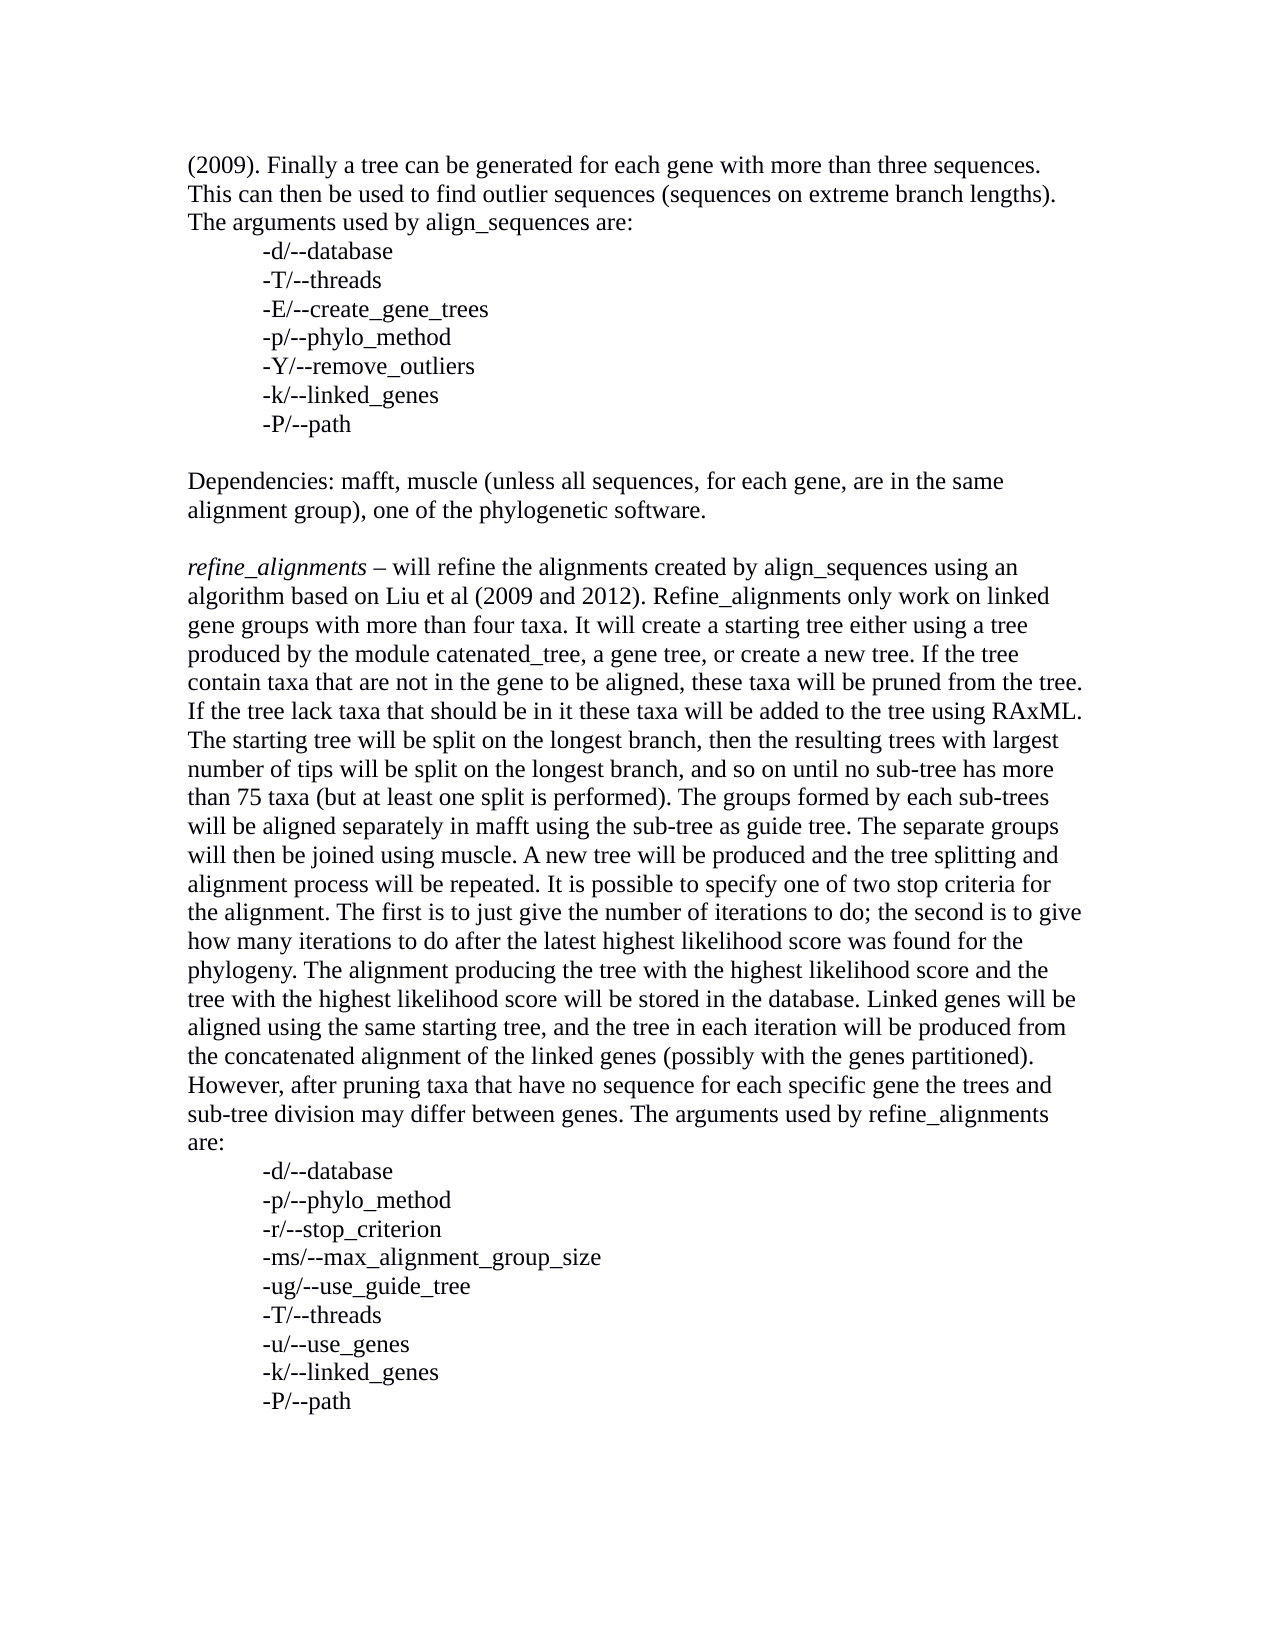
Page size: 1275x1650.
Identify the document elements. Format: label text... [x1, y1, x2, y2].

text -r/--stop_criterion [187, 1214, 1087, 1242]
text -P/--path [187, 1386, 1087, 1415]
text -T/--threads [187, 265, 1087, 294]
text refine_alignments – will refine the alignments created by align_sequences using an algorithm based on Liu et al (2009 and 2012). Refine_alignments only work on linked gene groups with more than four taxa. It will create a starting tree either using a tree produced by the module catenated_tree, a gene tree, or create a new tree. If the tree contain taxa that are not in the gene to be aligned, these taxa will be pruned from the tree. If the tree lack taxa that should be in it these taxa will be added to the tree using RAxML. The starting tree will be split on the longest branch, then the resulting trees with largest number of tips will be split on the longest branch, and so on until no sub-tree has more than 75 taxa (but at least one split is performed). The groups formed by each sub-trees will be aligned separately in mafft using the sub-tree as guide tree. The separate groups will then be joined using muscle. A new tree will be produced and the tree splitting and alignment process will be repeated. It is possible to specify one of two stop criteria for the alignment. The first is to just give the number of iterations to do; the second is to give how many iterations to do after the latest highest likelihood score was found for the phylogeny. The alignment producing the tree with the highest likelihood score and the tree with the highest likelihood score will be stored in the database. Linked genes will be aligned using the same starting tree, and the tree in each iteration will be produced from the concatenated alignment of the linked genes (possibly with the genes partitioned). However, after pruning taxa that have no sequence for each specific gene the trees and sub-tree division may differ between genes. The arguments used by refine_alignments are: [187, 552, 1087, 1156]
text -u/--use_genes [187, 1329, 1087, 1357]
text -T/--threads [187, 1300, 1087, 1329]
text -ug/--use_guide_tree [187, 1271, 1087, 1300]
text -Y/--remove_outliers [187, 351, 1087, 380]
text -E/--create_gene_trees [187, 294, 1087, 322]
text -ms/--max_alignment_group_size [187, 1242, 1087, 1271]
text (2009). Finally a tree can be generated for each gene with more than three sequences. This can then be used to find outlier sequences (sequences on extreme branch lengths). The arguments used by align_sequences are: [187, 150, 1087, 236]
text -d/--database [187, 236, 1087, 265]
text -P/--path [187, 409, 1087, 437]
text -d/--database [187, 1156, 1087, 1185]
text -k/--linked_genes [187, 1357, 1087, 1386]
text -p/--phylo_method [187, 322, 1087, 351]
text Dependencies: mafft, muscle (unless all sequences, for each gene, are in the same alignment group), one of the phylogenetic software. [187, 466, 1087, 524]
text -p/--phylo_method [187, 1185, 1087, 1214]
text -k/--linked_genes [187, 380, 1087, 409]
